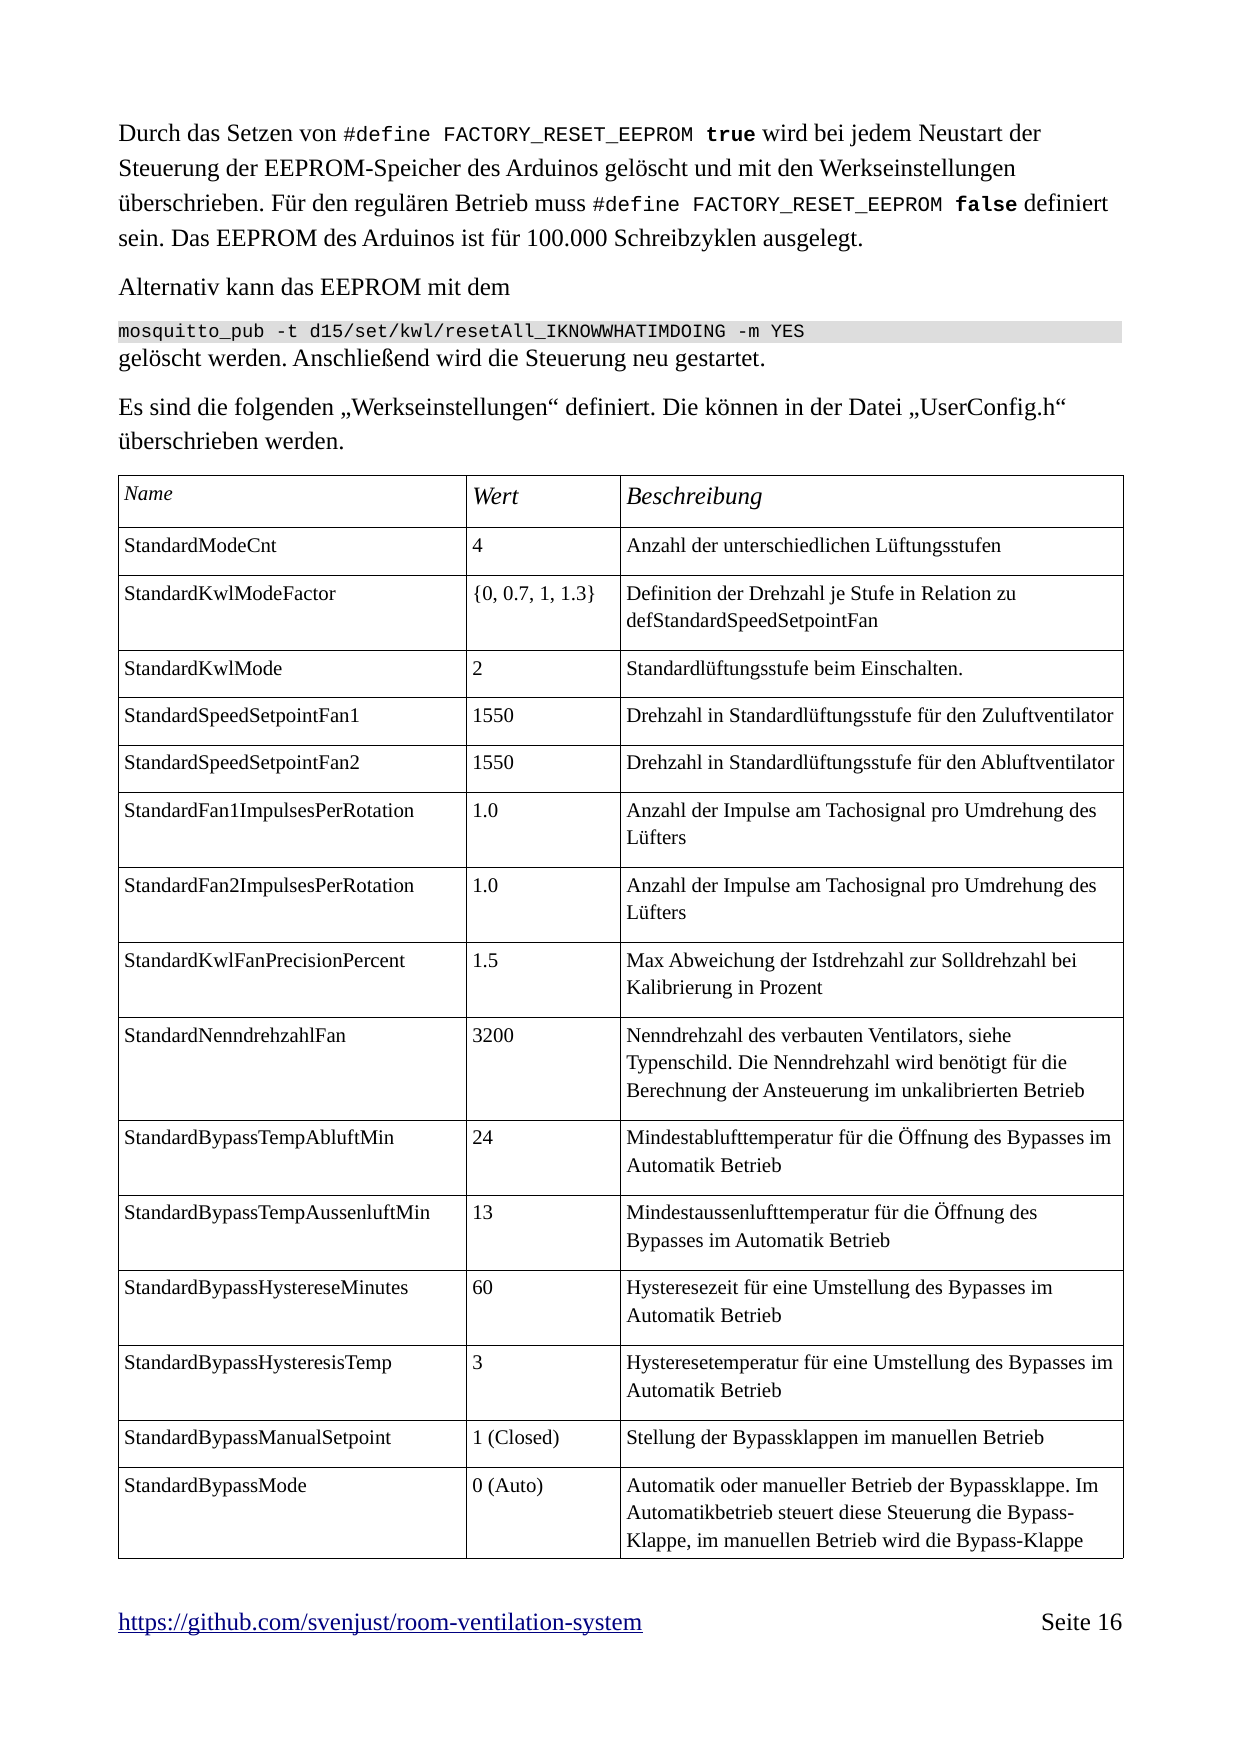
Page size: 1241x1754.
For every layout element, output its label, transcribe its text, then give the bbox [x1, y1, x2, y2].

text Es sind die folgenden „Werkseinstellungen“ definiert. Die können in der Datei „UserConfig.h“ überschrieben werden. [118, 392, 1122, 455]
table_header Wert [467, 476, 620, 527]
table_cell Anzahl der unterschiedlichen Lüftungsstufen [621, 528, 1123, 575]
table_cell Anzahl der Impulse am Tachosignal pro Umdrehung des Lüfters [621, 793, 1123, 867]
table_cell 3 [467, 1346, 620, 1419]
table_cell Stellung der Bypassklappen im manuellen Betrieb [621, 1421, 1123, 1467]
table_cell StandardFan1ImpulsesPerRotation [119, 793, 466, 867]
table_cell Mindestablufttemperatur für die Öffnung des Bypasses im Automatik Betrieb [621, 1121, 1123, 1194]
table_cell StandardSpeedSetpointFan1 [119, 698, 466, 744]
table_cell StandardKwlModeFactor [119, 576, 466, 650]
table_cell 3200 [467, 1018, 620, 1119]
table_cell StandardBypassManualSetpoint [119, 1421, 466, 1467]
table_cell 13 [467, 1196, 620, 1269]
table_cell 1.5 [467, 943, 620, 1017]
table_cell Nenndrehzahl des verbauten Ventilators, siehe Typenschild. Die Nenndrehzahl wird benötigt für die Berechnung der Ansteuerung im unkalibrierten Betrieb [621, 1018, 1123, 1119]
table_cell 2 [467, 651, 620, 697]
table_cell 24 [467, 1121, 620, 1194]
table_cell StandardKwlMode [119, 651, 466, 697]
table_cell 60 [467, 1271, 620, 1344]
table_cell {0, 0.7, 1, 1.3} [467, 576, 620, 650]
table_cell StandardBypassTempAbluftMin [119, 1121, 466, 1194]
table_cell Drehzahl in Standardlüftungsstufe für den Zuluftventilator [621, 698, 1123, 744]
table_cell StandardModeCnt [119, 528, 466, 575]
table_cell 1.0 [467, 793, 620, 867]
table_cell Automatik oder manueller Betrieb der Bypassklappe. Im Automatikbetrieb steuert diese Steuerung die Bypass-Klappe, im manuellen Betrieb wird die Bypass-Klappe [621, 1468, 1123, 1558]
table_cell Hysteresetemperatur für eine Umstellung des Bypasses im Automatik Betrieb [621, 1346, 1123, 1419]
table_cell Max Abweichung der Istdrehzahl zur Solldrehzahl bei Kalibrierung in Prozent [621, 943, 1123, 1017]
table_cell 1 (Closed) [467, 1421, 620, 1467]
table_cell StandardBypassHysteresisTemp [119, 1346, 466, 1419]
table_cell Hysteresezeit für eine Umstellung des Bypasses im Automatik Betrieb [621, 1271, 1123, 1344]
table_cell Mindestaussenlufttemperatur für die Öffnung des Bypasses im Automatik Betrieb [621, 1196, 1123, 1269]
table_header Beschreibung [621, 476, 1123, 527]
text gelöscht werden. Anschließend wird die Steuerung neu gestartet. [118, 343, 1122, 371]
table_cell StandardBypassMode [119, 1468, 466, 1558]
table_cell 4 [467, 528, 620, 575]
table_cell Standardlüftungsstufe beim Einschalten. [621, 651, 1123, 697]
table_cell 1550 [467, 746, 620, 792]
table_cell StandardFan2ImpulsesPerRotation [119, 868, 466, 942]
text mosquitto_pub -t d15/set/kwl/resetAll_IKNOWWHATIMDOING -m YES [118, 321, 1122, 343]
table_cell StandardKwlFanPrecisionPercent [119, 943, 466, 1017]
table_cell StandardBypassTempAussenluftMin [119, 1196, 466, 1269]
table_cell 0 (Auto) [467, 1468, 620, 1558]
table_cell StandardNenndrehzahlFan [119, 1018, 466, 1119]
table_cell Definition der Drehzahl je Stufe in Relation zu defStandardSpeedSetpointFan [621, 576, 1123, 650]
table_cell 1.0 [467, 868, 620, 942]
table_cell Anzahl der Impulse am Tachosignal pro Umdrehung des Lüfters [621, 868, 1123, 942]
table_header Name [119, 476, 466, 527]
text Durch das Setzen von #define FACTORY_RESET_EEPROM true wird bei jedem Neustart der Steuerung der EEPROM-Speicher des Arduinos gelöscht und mit den Werkseinstellungen überschrieben. Für den regulären Betrieb muss #define FACTORY_RESET_EEPROM false definiert sein. Das EEPROM des Arduinos ist für 100.000 Schreibzyklen ausgelegt. [118, 118, 1122, 252]
table_cell StandardSpeedSetpointFan2 [119, 746, 466, 792]
table_cell Drehzahl in Standardlüftungsstufe für den Abluftventilator [621, 746, 1123, 792]
text Alternativ kann das EEPROM mit dem [118, 272, 1122, 301]
table_cell StandardBypassHystereseMinutes [119, 1271, 466, 1344]
table_cell 1550 [467, 698, 620, 744]
